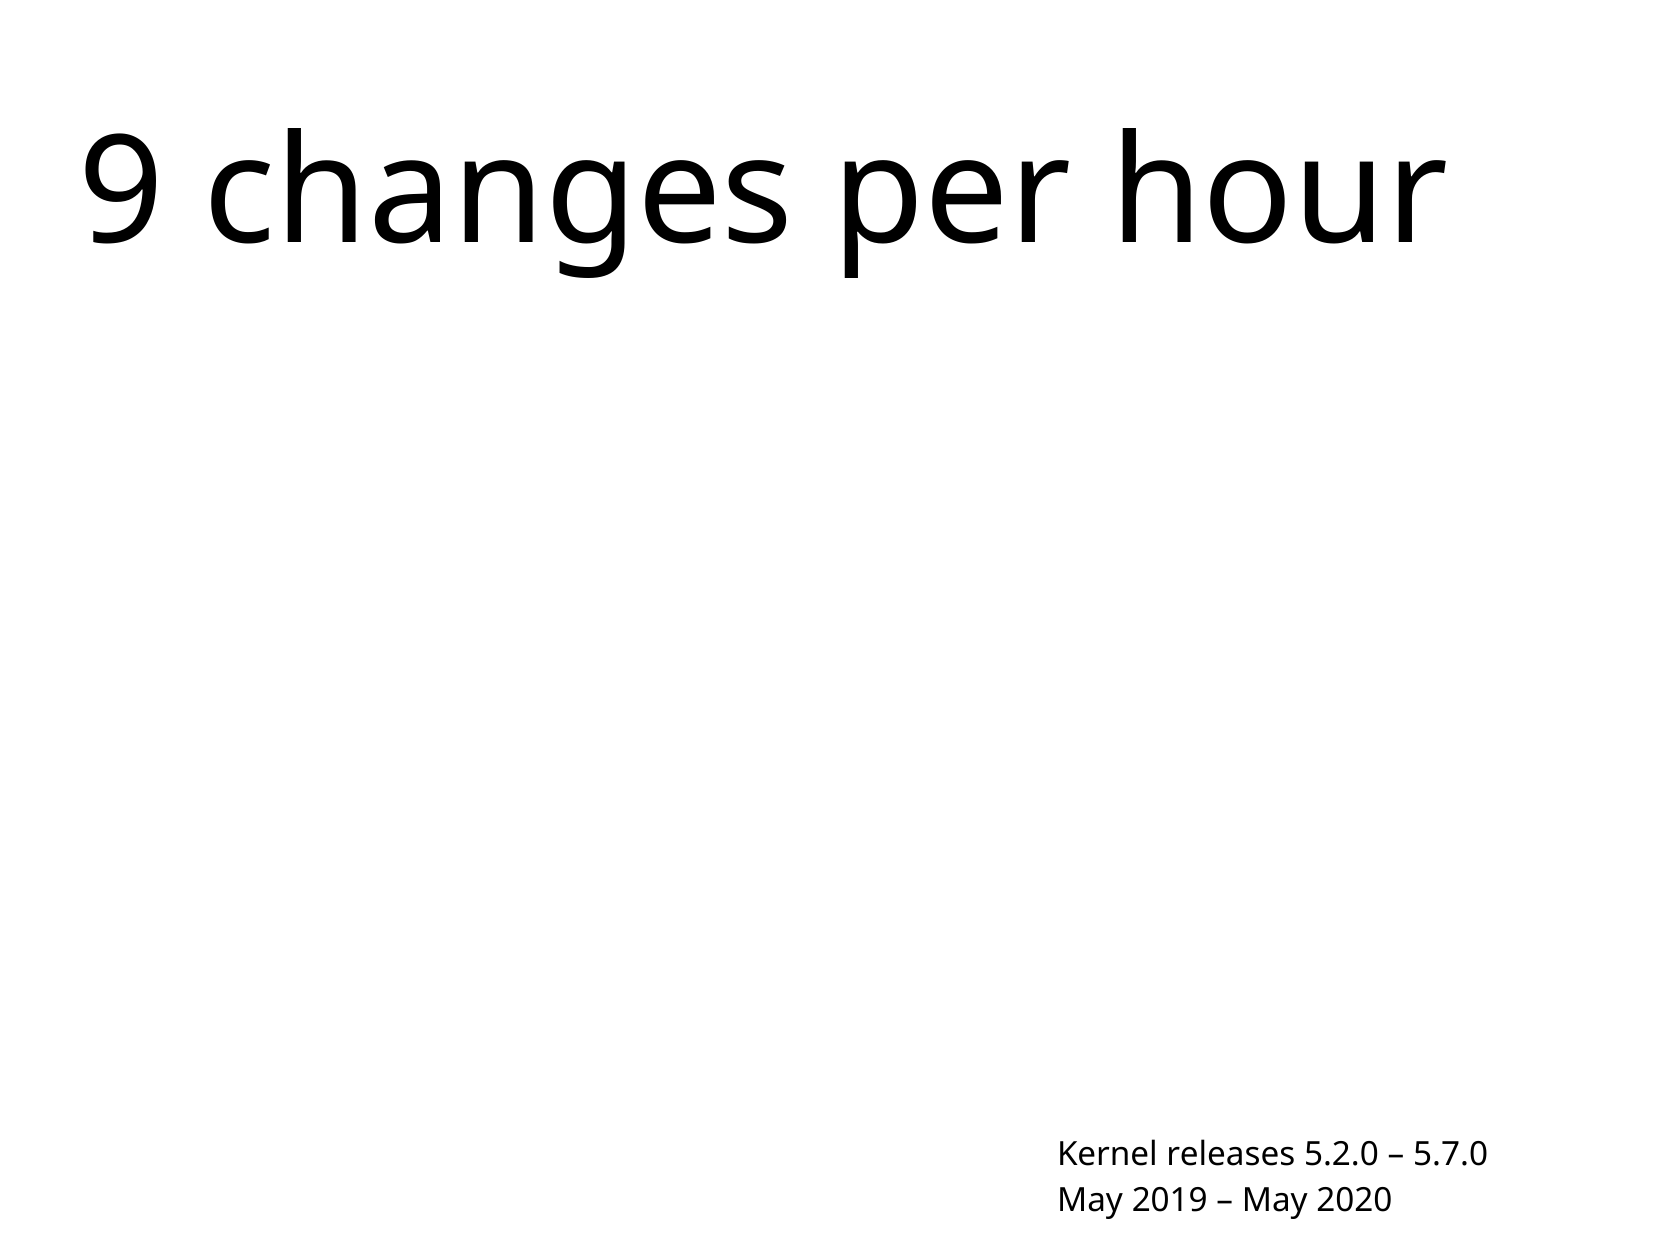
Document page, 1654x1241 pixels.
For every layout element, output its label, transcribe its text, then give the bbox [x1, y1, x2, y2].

text_box 9 changes per hour [63, 75, 1593, 270]
text_box Kernel releases 5.2.0 – 5.7.0 May 2019 – May 2020 [1042, 1122, 1569, 1218]
